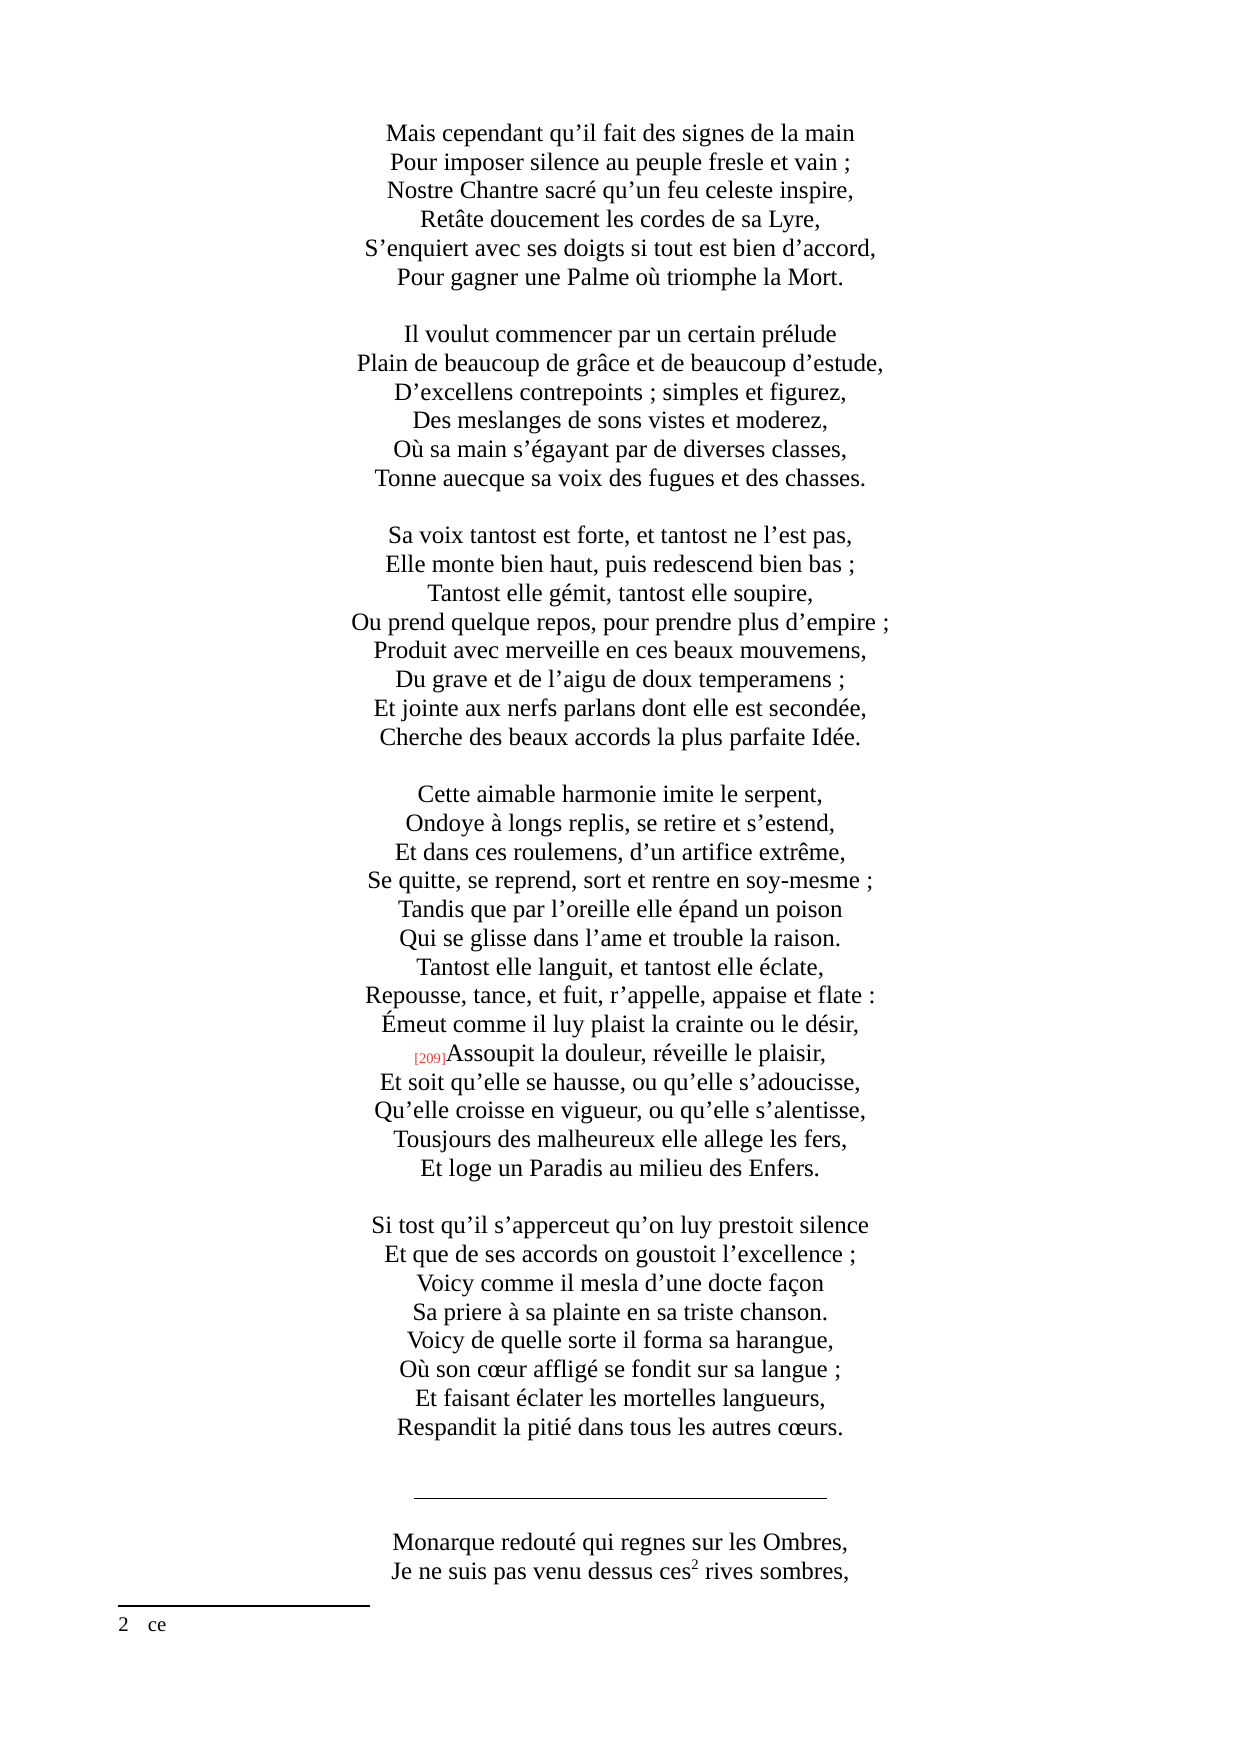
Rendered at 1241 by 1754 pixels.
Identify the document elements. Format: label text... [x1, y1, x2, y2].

subtitle Elle monte bien haut, puis redescend bien bas ; [118, 549, 1122, 578]
subtitle Repousse, tance, et fuit, r’appelle, appaise et flate : [118, 981, 1122, 1009]
subtitle Monarque redouté qui regnes sur les Ombres, [118, 1527, 1122, 1556]
text ce [118, 1612, 1122, 1636]
subtitle Des meslanges de sons vistes et moderez, [118, 406, 1122, 434]
subtitle Voicy de quelle sorte il forma sa harangue, [118, 1326, 1122, 1354]
subtitle Il voulut commencer par un certain prélude [118, 319, 1122, 348]
subtitle S’enquiert avec ses doigts si tout est bien d’accord, [118, 233, 1122, 262]
subtitle Et loge un Paradis au milieu des Enfers. [118, 1153, 1122, 1182]
subtitle Et que de ses accords on goustoit l’excellence ; [118, 1239, 1122, 1268]
subtitle Tantost elle gémit, tantost elle soupire, [118, 578, 1122, 607]
subtitle Pour imposer silence au peuple fresle et vain ; [118, 147, 1122, 176]
subtitle Qu’elle croisse en vigueur, ou qu’elle s’alentisse, [118, 1096, 1122, 1124]
subtitle [209]Assoupit la douleur, réveille le plaisir, [118, 1038, 1122, 1067]
subtitle Tonne auecque sa voix des fugues et des chasses. [118, 463, 1122, 492]
subtitle Qui se glisse dans l’ame et trouble la raison. [118, 923, 1122, 952]
subtitle Produit avec merveille en ces beaux mouvemens, [118, 636, 1122, 664]
subtitle Émeut comme il luy plaist la crainte ou le désir, [118, 1009, 1122, 1038]
subtitle Respandit la pitié dans tous les autres cœurs. [118, 1412, 1122, 1441]
subtitle Se quitte, se reprend, sort et rentre en soy-mesme ; [118, 866, 1122, 894]
subtitle Ou prend quelque repos, pour prendre plus d’empire ; [118, 607, 1122, 636]
subtitle Et dans ces roulemens, d’un artifice extrême, [118, 837, 1122, 866]
subtitle Tandis que par l’oreille elle épand un poison [118, 894, 1122, 923]
subtitle Ondoye à longs replis, se retire et s’estend, [118, 808, 1122, 837]
subtitle Où son cœur affligé se fondit sur sa langue ; [118, 1354, 1122, 1383]
subtitle Et faisant éclater les mortelles langueurs, [118, 1383, 1122, 1412]
subtitle Où sa main s’égayant par de diverses classes, [118, 434, 1122, 463]
subtitle Et jointe aux nerfs parlans dont elle est secondée, [118, 693, 1122, 722]
subtitle Plain de beaucoup de grâce et de beaucoup d’estude, [118, 348, 1122, 377]
subtitle Cherche des beaux accords la plus parfaite Idée. [118, 722, 1122, 751]
subtitle Sa voix tantost est forte, et tantost ne l’est pas, [118, 521, 1122, 549]
subtitle Du grave et de l’aigu de doux temperamens ; [118, 664, 1122, 693]
subtitle Je ne suis pas venu dessus ces rives sombres, [118, 1556, 1122, 1584]
subtitle Sa priere à sa plainte en sa triste chanson. [118, 1297, 1122, 1326]
subtitle Tousjours des malheureux elle allege les fers, [118, 1124, 1122, 1153]
subtitle Nostre Chantre sacré qu’un feu celeste inspire, [118, 176, 1122, 204]
subtitle Retâte doucement les cordes de sa Lyre, [118, 204, 1122, 233]
subtitle Et soit qu’elle se hausse, ou qu’elle s’adoucisse, [118, 1067, 1122, 1096]
subtitle Tantost elle languit, et tantost elle éclate, [118, 952, 1122, 981]
subtitle Mais cependant qu’il fait des signes de la main [118, 118, 1122, 147]
subtitle Pour gagner une Palme où triomphe la Mort. [118, 262, 1122, 291]
subtitle Voicy comme il mesla d’une docte façon [118, 1268, 1122, 1297]
subtitle Si tost qu’il s’apperceut qu’on luy prestoit silence [118, 1211, 1122, 1239]
subtitle D’excellens contrepoints ; simples et figurez, [118, 377, 1122, 406]
subtitle Cette aimable harmonie imite le serpent, [118, 779, 1122, 808]
